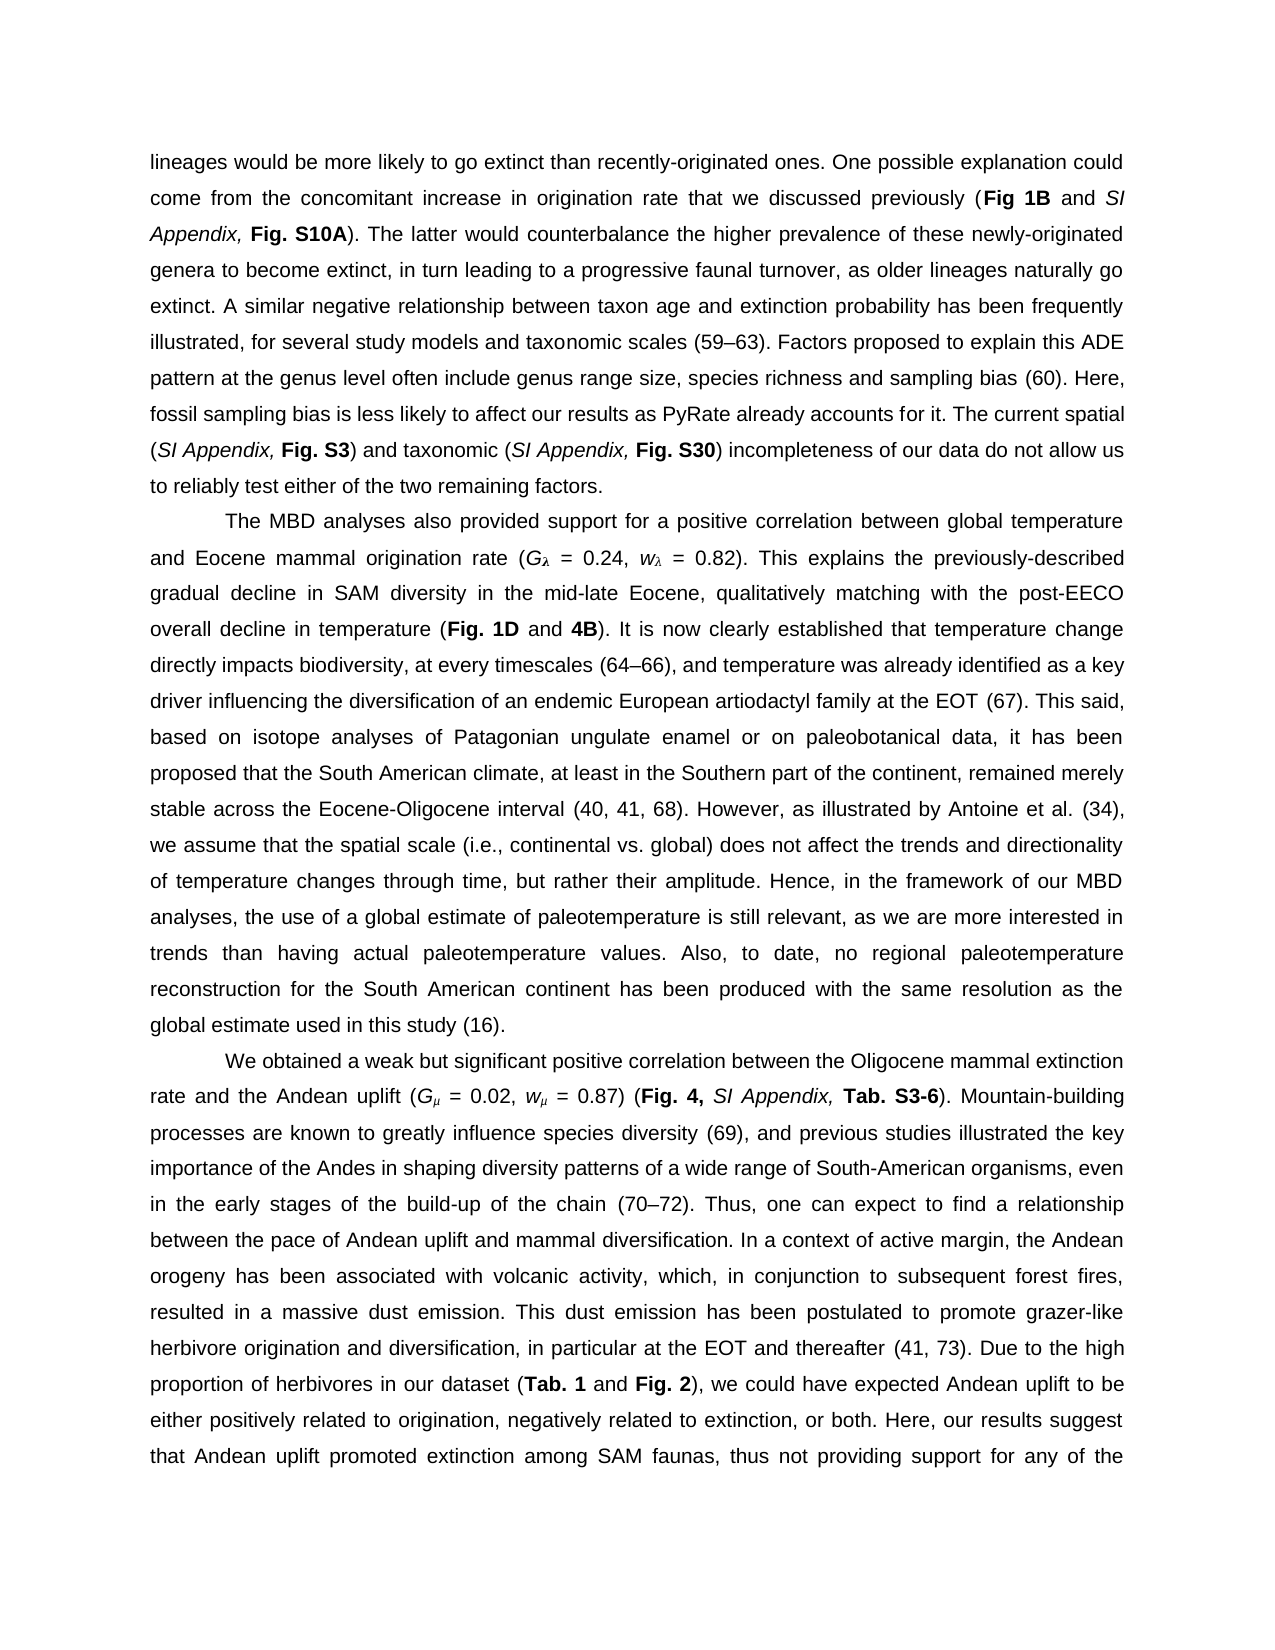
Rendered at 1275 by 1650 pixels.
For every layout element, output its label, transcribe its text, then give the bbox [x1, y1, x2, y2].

text lineages would be more likely to go extinct than recently-originated ones. One possible explanation could come from the concomitant increase in origination rate that we discussed previously (Fig 1B and SI Appendix, Fig. S10A). The latter would counterbalance the higher prevalence of these newly-originated genera to become extinct, in turn leading to a progressive faunal turnover, as older lineages naturally go extinct. A similar negative relationship between taxon age and extinction probability has been frequently illustrated, for several study models and taxonomic scales (59–63). Factors proposed to explain this ADE pattern at the genus level often include genus range size, species richness and sampling bias (60). Here, fossil sampling bias is less likely to affect our results as PyRate already accounts for it. The current spatial (SI Appendix, Fig. S3) and taxonomic (SI Appendix, Fig. S30) incompleteness of our data do not allow us to reliably test either of the two remaining factors. [150, 150, 1125, 497]
text The MBD analyses also provided support for a positive correlation between global temperature and Eocene mammal origination rate (G𝝀 = 0.24, w𝜆 = 0.82). This explains the previously-described gradual decline in SAM diversity in the mid-late Eocene, qualitatively matching with the post-EECO overall decline in temperature (Fig. 1D and 4B). It is now clearly established that temperature change directly impacts biodiversity, at every timescales (64–66), and temperature was already identified as a key driver influencing the diversification of an endemic European artiodactyl family at the EOT (67). This said, based on isotope analyses of Patagonian ungulate enamel or on paleobotanical data, it has been proposed that the South American climate, at least in the Southern part of the continent, remained merely stable across the Eocene-Oligocene interval (40, 41, 68). However, as illustrated by Antoine et al. (34), we assume that the spatial scale (i.e., continental vs. global) does not affect the trends and directionality of temperature changes through time, but rather their amplitude. Hence, in the framework of our MBD analyses, the use of a global estimate of paleotemperature is still relevant, as we are more interested in trends than having actual paleotemperature values. Also, to date, no regional paleotemperature reconstruction for the South American continent has been produced with the same resolution as the global estimate used in this study (16). [150, 509, 1125, 1036]
text We obtained a weak but significant positive correlation between the Oligocene mammal extinction rate and the Andean uplift (Gµ = 0.02, wµ = 0.87) (Fig. 4, SI Appendix, Tab. S3-6). Mountain-building processes are known to greatly influence species diversity (69), and previous studies illustrated the key importance of the Andes in shaping diversity patterns of a wide range of South-American organisms, even in the early stages of the build-up of the chain (70–72). Thus, one can expect to find a relationship between the pace of Andean uplift and mammal diversification. In a context of active margin, the Andean orogeny has been associated with volcanic activity, which, in conjunction to subsequent forest fires, resulted in a massive dust emission. This dust emission has been postulated to promote grazer-like herbivore origination and diversification, in particular at the EOT and thereafter (41, 73). Due to the high proportion of herbivores in our dataset (Tab. 1 and Fig. 2), we could have expected Andean uplift to be either positively related to origination, negatively related to extinction, or both. Here, our results suggest that Andean uplift promoted extinction among SAM faunas, thus not providing support for any of the [150, 1048, 1125, 1468]
